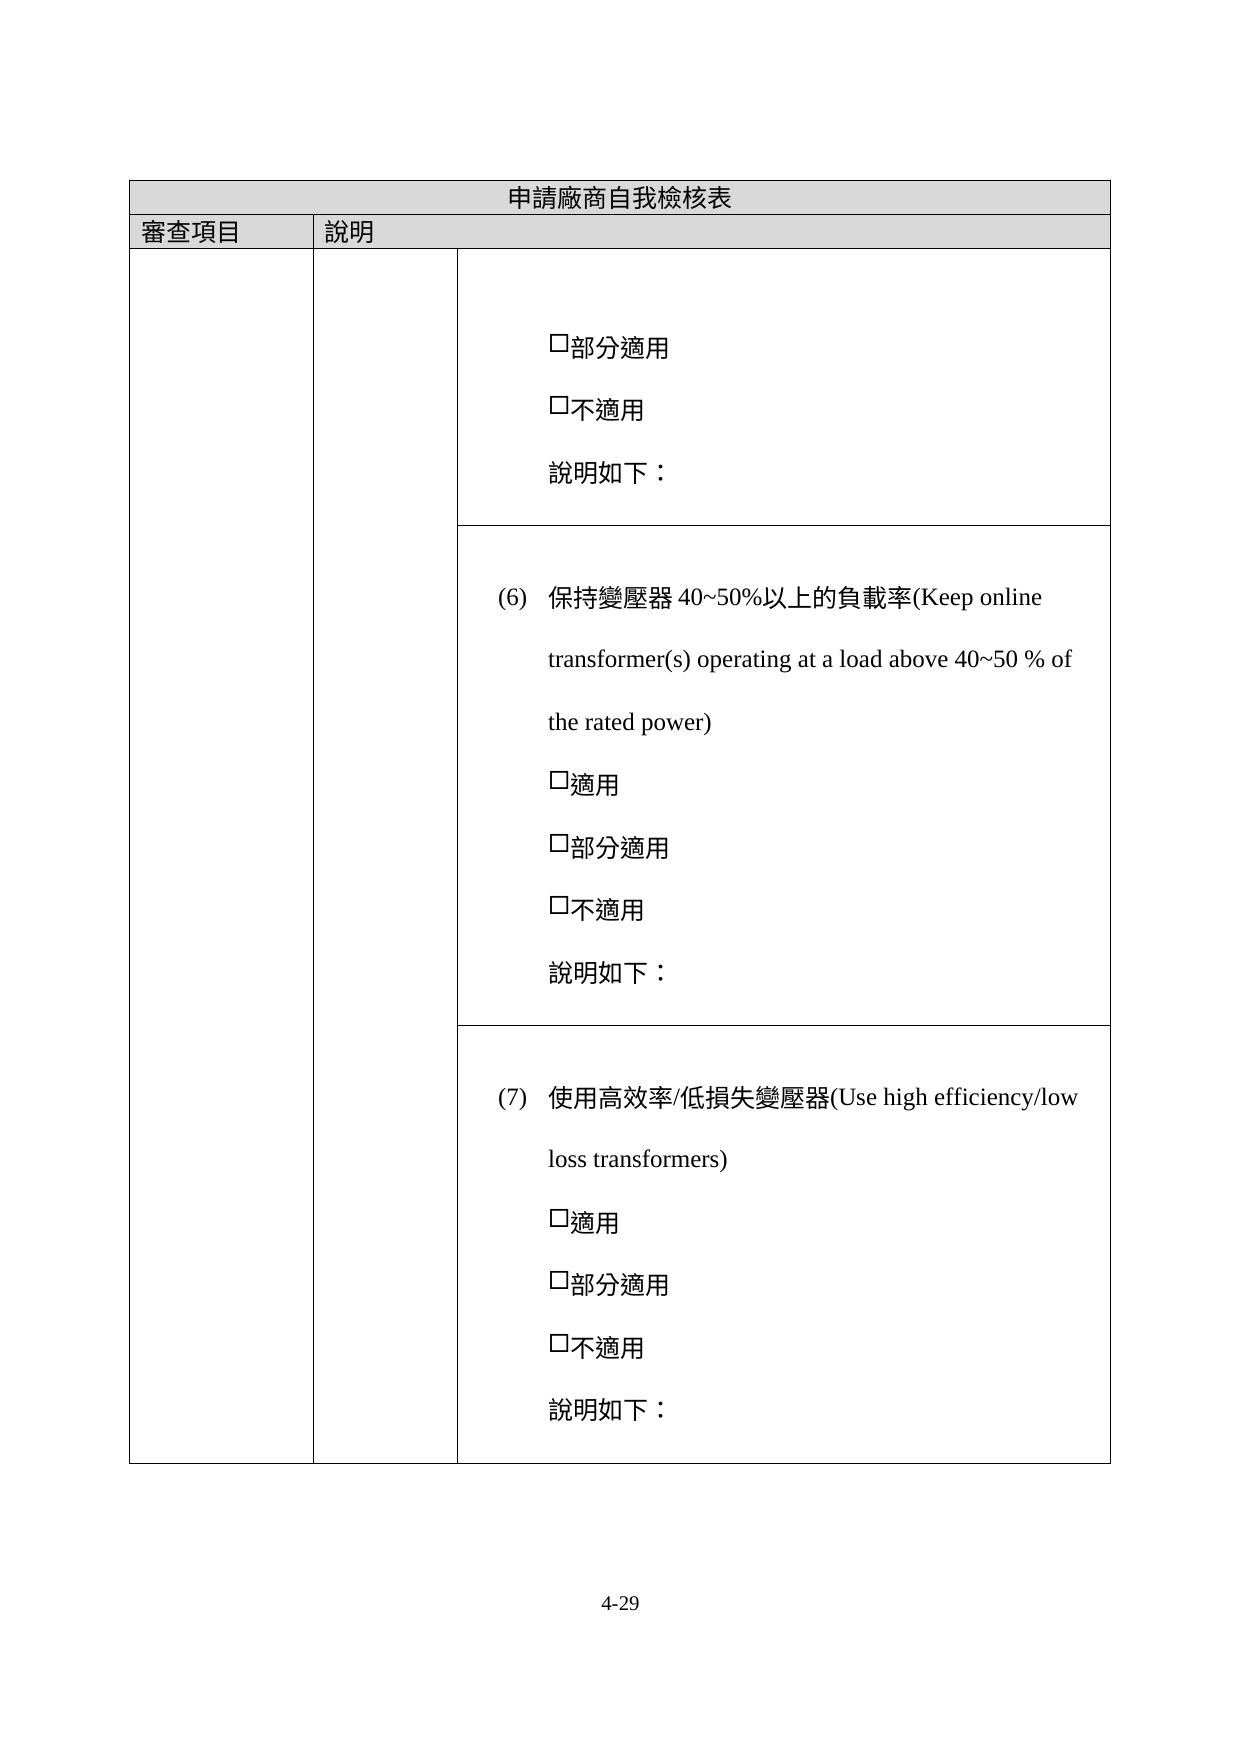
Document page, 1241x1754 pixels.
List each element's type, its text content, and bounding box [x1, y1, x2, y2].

table_cell 說明 [314, 215, 1110, 248]
table_cell [314, 249, 457, 1463]
table_cell 使用高效率/低損失變壓器(Use high efficiency/low loss transformers) 適用 部分適用 不適用 說明如下： [458, 1026, 1110, 1463]
table_header 申請廠商自我檢核表 [130, 181, 1110, 214]
table_cell 保持變壓器40~50%以上的負載率(Keep online transformer(s) operating at a load above 40~50 % of the rated power) 適用 部分適用 不適用 說明如下： [458, 526, 1110, 1025]
table_cell [130, 249, 313, 1463]
table_cell 部分適用 不適用 說明如下： [458, 249, 1110, 525]
table_cell 審查項目 [130, 215, 313, 248]
